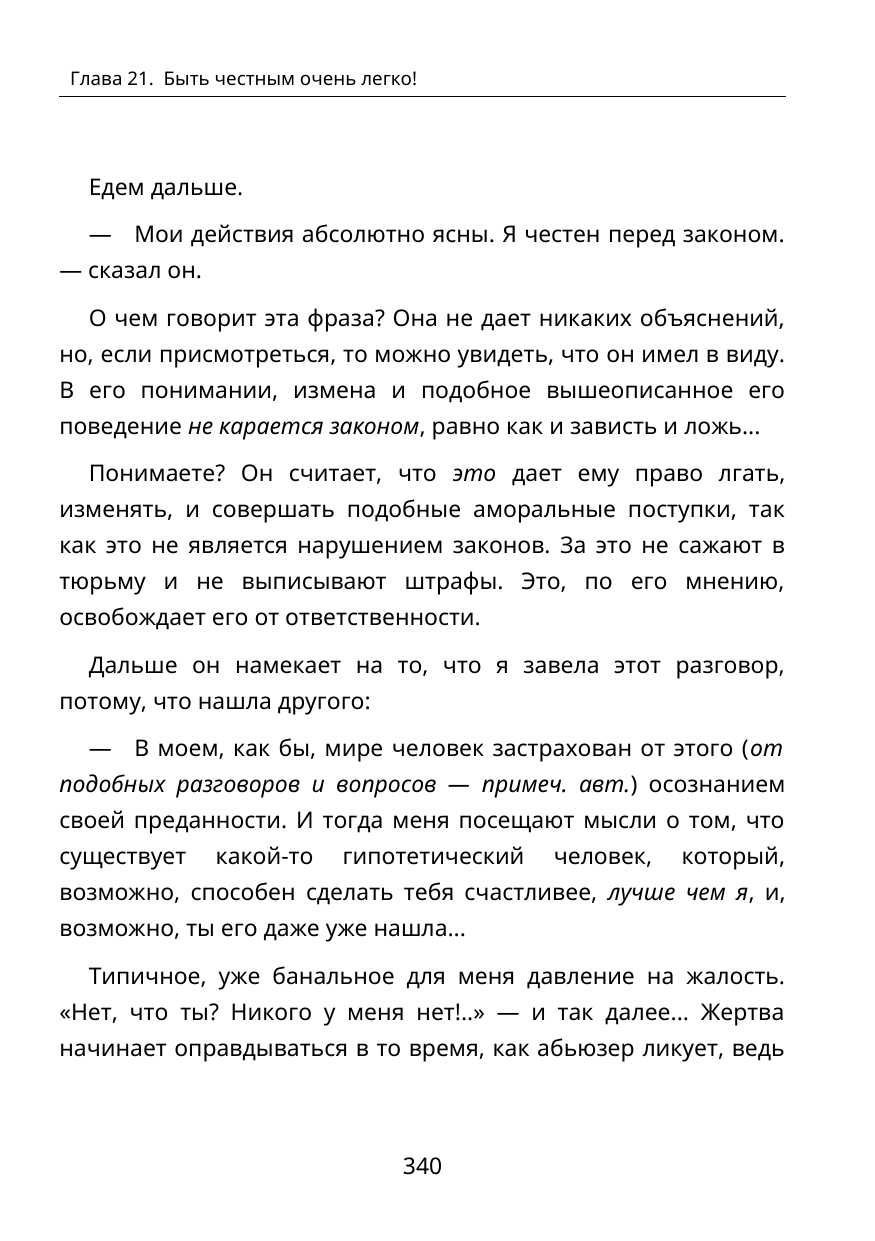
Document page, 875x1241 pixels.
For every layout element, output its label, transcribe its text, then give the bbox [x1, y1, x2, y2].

text Типичное, уже банальное для меня давление на жалость. «Нет, что ты? Никого у меня нет!..» — и так далее... Жертва начинает оправдываться в то время, как абьюзер ликует, ведь [59, 960, 786, 1063]
text Едем дальше. [59, 170, 786, 202]
text Понимаете? Он считает, что это дает ему право лгать, изменять, и совершать подобные аморальные поступки, так как это не является нарушением законов. За это не сажают в тюрьму и не выписывают штрафы. Это, по его мнению, освобождает его от ответственности. [59, 457, 786, 632]
text Дальше он намекает на то, что я завела этот разговор, потому, что нашла другого: [59, 649, 786, 716]
list В моем, как бы, мире человек застрахован от этого (от подобных разговоров и вопросов — примеч. авт.) осознанием своей преданности. И тогда меня посещают мысли о том, что существует какой-то гипотетический человек, который, возможно, способен сделать тебя счастливее, лучше чем я, и, возможно, ты его даже уже нашла... [59, 732, 786, 943]
list Мои действия абсолютно ясны. Я честен перед законом. — сказал он. [59, 218, 786, 285]
text О чем говорит эта фраза? Она не дает никаких объяснений, но, если присмотреться, то можно увидеть, что он имел в виду. В его понимании, измена и подобное вышеописанное его поведение не карается законом, равно как и зависть и ложь... [59, 302, 786, 441]
